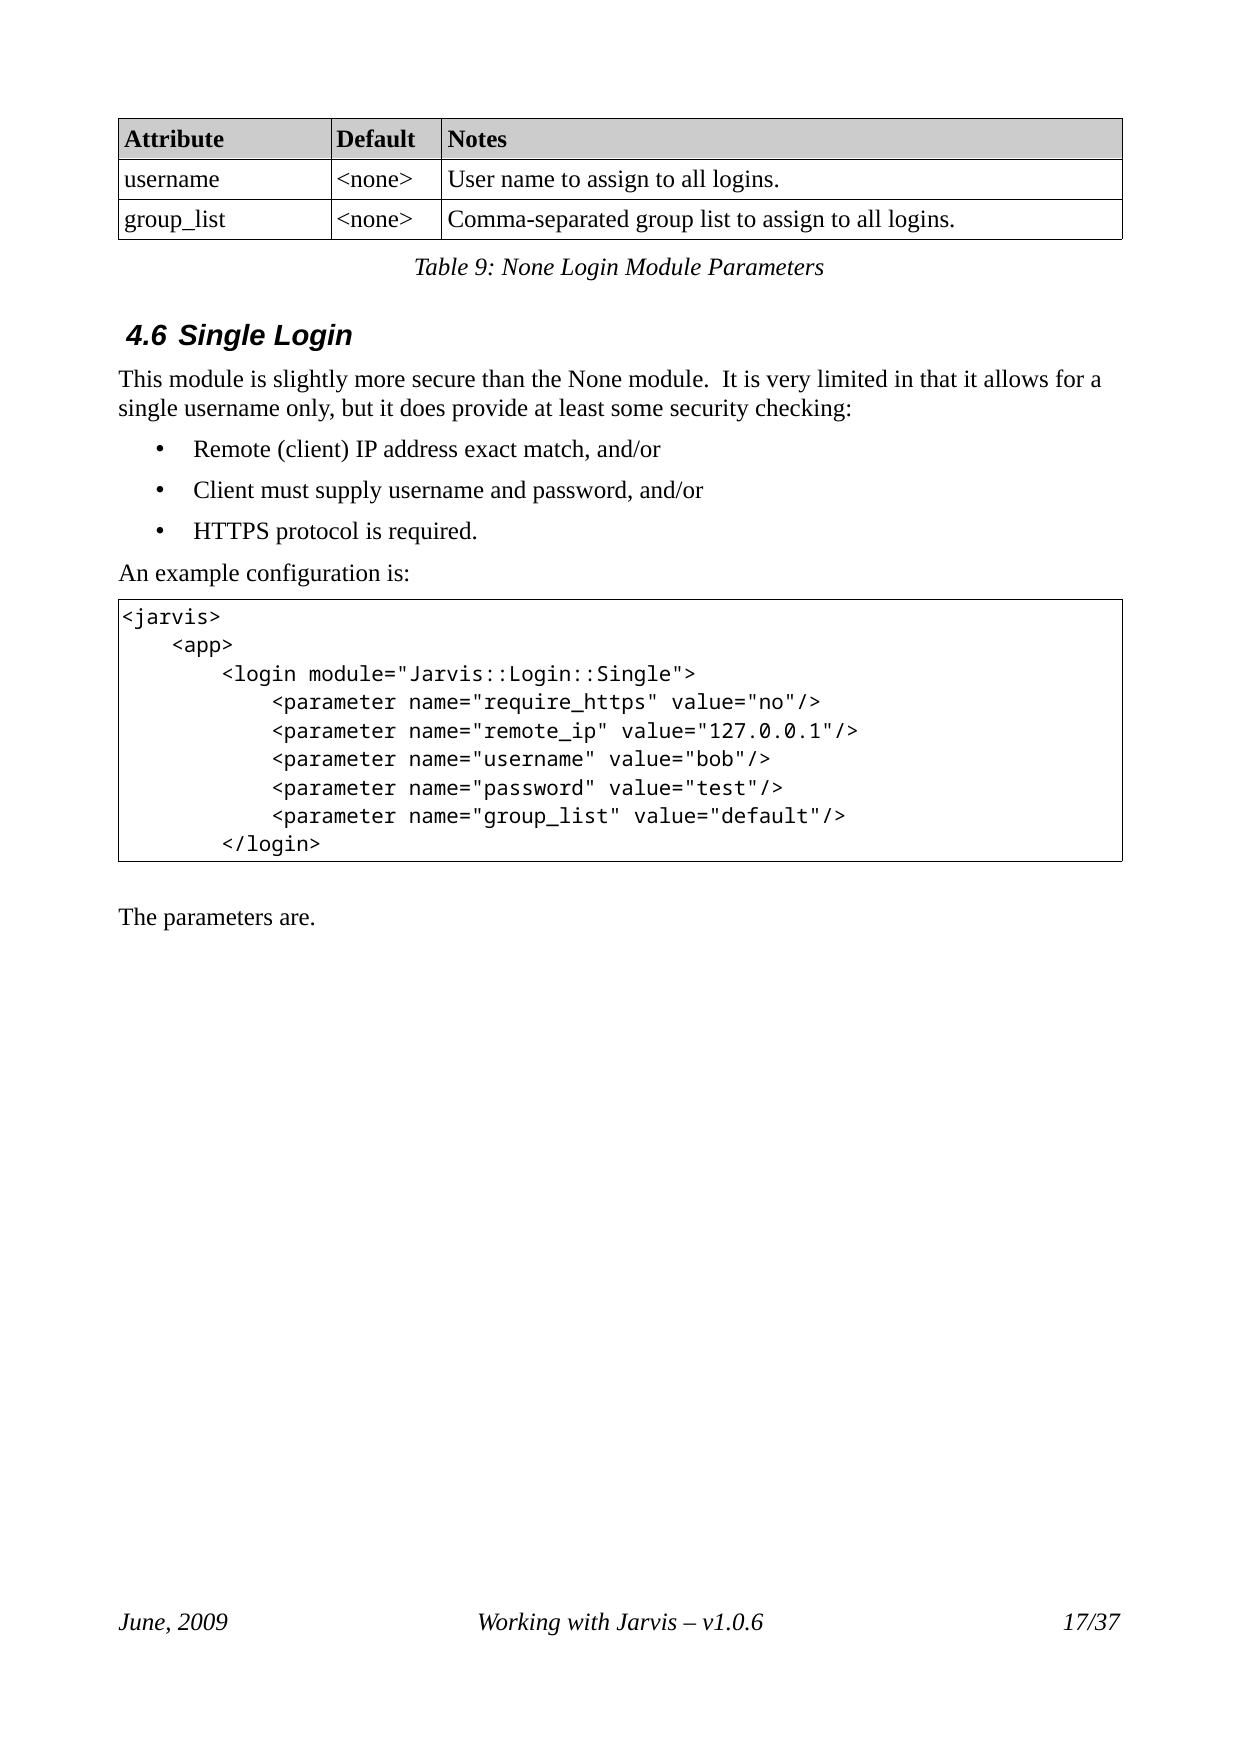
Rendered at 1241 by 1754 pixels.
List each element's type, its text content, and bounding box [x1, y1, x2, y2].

text The parameters are. [118, 902, 1122, 931]
text <login module="Jarvis::Login::Single"> [119, 656, 1122, 684]
table_header Default [332, 119, 441, 158]
text An example configuration is: [118, 558, 1122, 586]
text Table 9: None Login Module Parameters [118, 252, 1122, 280]
table_header Notes [442, 119, 1122, 158]
table_cell User name to assign to all logins. [442, 160, 1122, 199]
list Remote (client) IP address exact match, and/or [156, 434, 1122, 463]
list HTTPS protocol is required. [156, 516, 1122, 545]
text <parameter name="require_https" value="no"/> [119, 684, 1122, 713]
text <parameter name="group_list" value="default"/> [119, 798, 1122, 826]
text <parameter name="username" value="bob"/> [119, 741, 1122, 769]
table_cell group_list [119, 200, 331, 239]
table_cell <none> [332, 200, 441, 239]
table_cell <none> [332, 160, 441, 199]
table_cell username [119, 160, 331, 199]
text <parameter name="password" value="test"/> [119, 769, 1122, 798]
text </login> [119, 826, 1122, 861]
text <app> [119, 627, 1122, 656]
text <parameter name="remote_ip" value="127.0.0.1"/> [119, 713, 1122, 741]
list Client must supply username and password, and/or [156, 475, 1122, 504]
table_header Attribute [119, 119, 331, 158]
table_cell Comma-separated group list to assign to all logins. [442, 200, 1122, 239]
subtitle Single Login [118, 318, 1122, 351]
text This module is slightly more secure than the None module. It is very limited in that it allows for a single username only, but it does provide at least some security checking: [118, 364, 1122, 421]
text <jarvis> [119, 600, 1122, 627]
